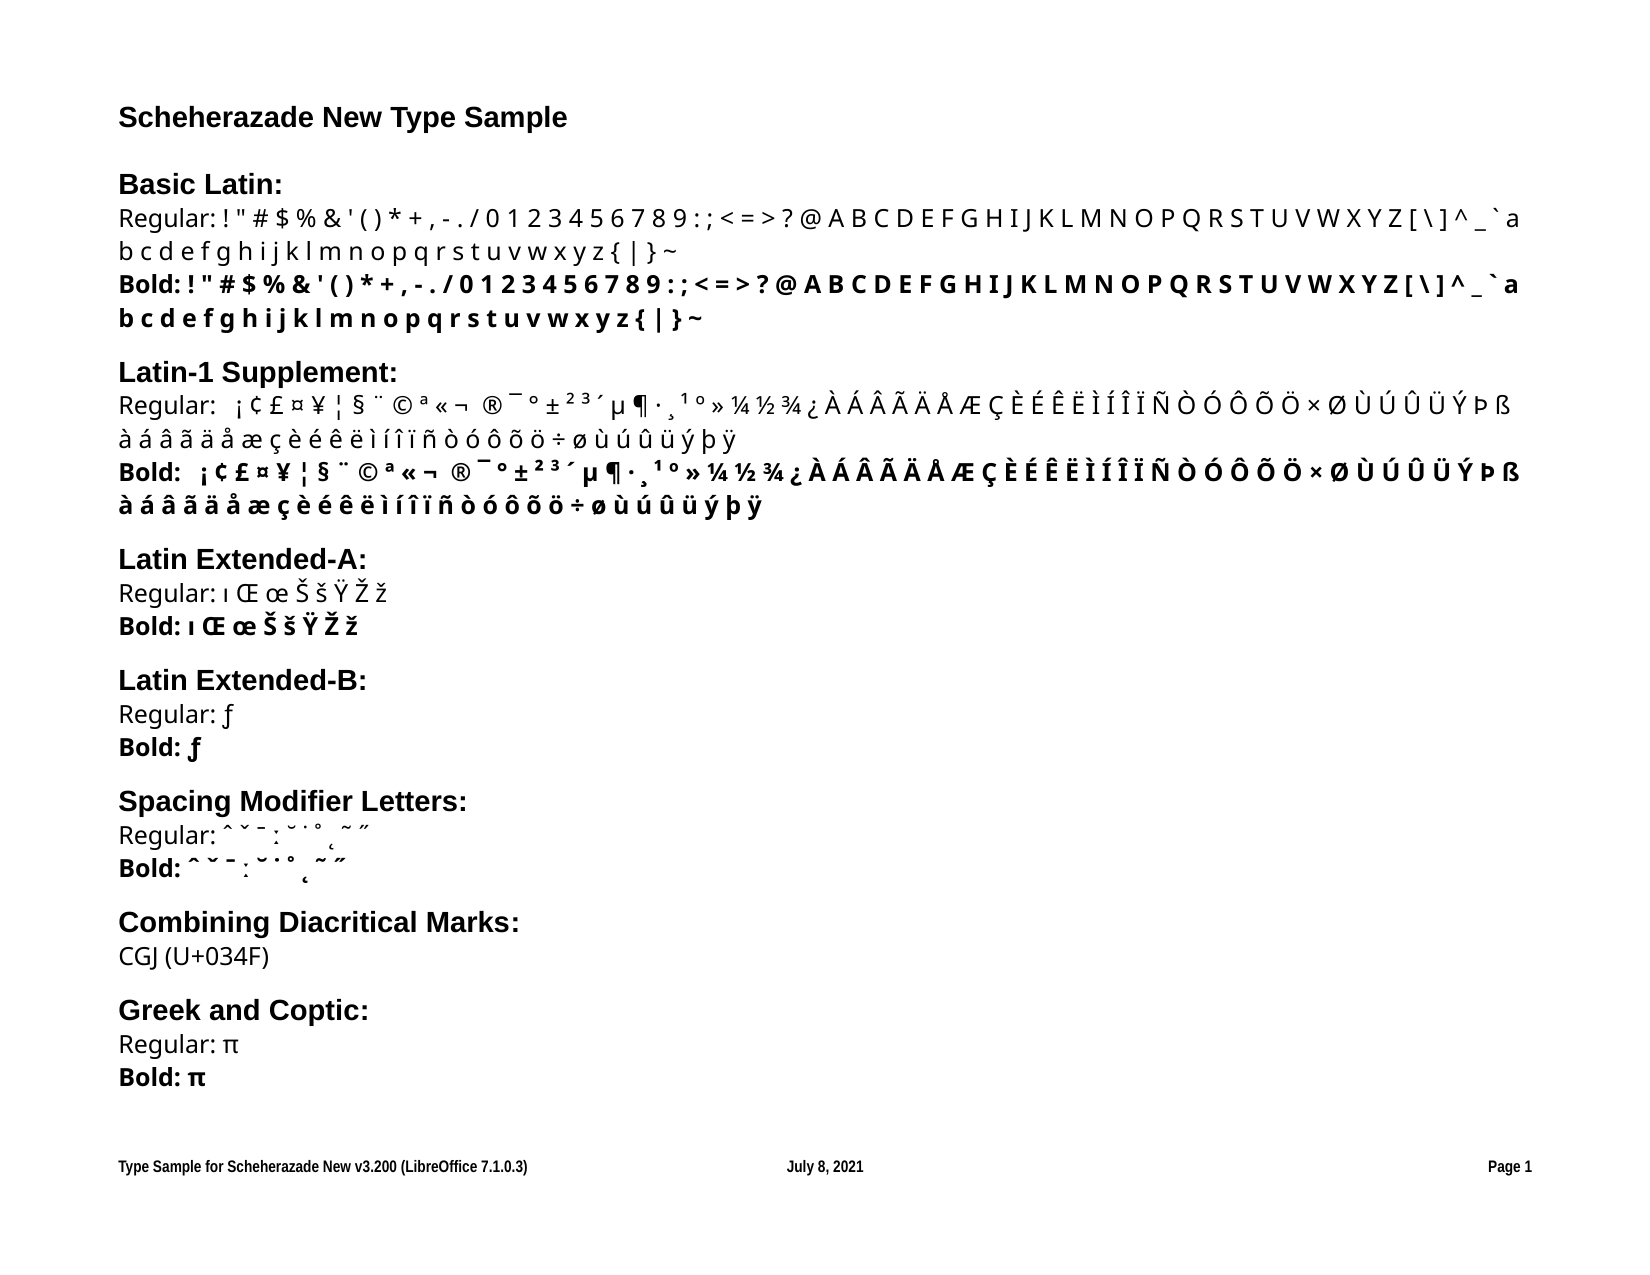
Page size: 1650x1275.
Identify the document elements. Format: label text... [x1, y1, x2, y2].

text CGJ (U+034F) [118, 939, 1532, 972]
subtitle Latin Extended-B: [118, 663, 1532, 697]
subtitle Latin Extended-A: [118, 542, 1532, 576]
text Bold: ! " # $ % & ' ( ) * + , - . / 0 1 2 3 4 5 6 7 8 9 : ; < = > ? @ A B C D E F G H I J K L M N O P Q R S T U V W X Y Z [ \ ] ^ _ ` a b c d e f g h i j k l m n o p q r s t u v w x y z { | } ~ [118, 267, 1532, 334]
text Regular: ¡ ¢ £ ¤ ¥ ¦ § ¨ © ª « ¬ ­ ® ¯ ° ± ² ³ ´ µ ¶ · ¸ ¹ º » ¼ ½ ¾ ¿ À Á Â Ã Ä Å Æ Ç È É Ê Ë Ì Í Î Ï Ñ Ò Ó Ô Õ Ö × Ø Ù Ú Û Ü Ý Þ ß à á â ã ä å æ ç è é ê ë ì í î ï ñ ò ó ô õ ö ÷ ø ù ú û ü ý þ ÿ [118, 388, 1532, 455]
text Bold: ƒ [118, 730, 1532, 763]
subtitle Spacing Modifier Letters: [118, 784, 1532, 818]
text Bold: ˆ ˇ ˉ ː ˘ ˙ ˚ ˛ ˜ ˝ [118, 851, 1532, 884]
text Regular: ! " # $ % & ' ( ) * + , - . / 0 1 2 3 4 5 6 7 8 9 : ; < = > ? @ A B C D E F G H I J K L M N O P Q R S T U V W X Y Z [ \ ] ^ _ ` a b c d e f g h i j k l m n o p q r s t u v w x y z { | } ~ [118, 200, 1532, 267]
subtitle Greek and Coptic: [118, 993, 1532, 1027]
text Regular: ˆ ˇ ˉ ː ˘ ˙ ˚ ˛ ˜ ˝ [118, 818, 1532, 851]
text Bold: ı Œ œ Š š Ÿ Ž ž [118, 609, 1532, 642]
text Regular: ƒ [118, 697, 1532, 730]
text Regular: π Bold: π [118, 1027, 1532, 1093]
subtitle Basic Latin: [118, 167, 1532, 200]
subtitle Scheherazade New Type Sample [118, 100, 1532, 133]
subtitle Latin-1 Supplement: [118, 354, 1532, 388]
text Regular: ı Œ œ Š š Ÿ Ž ž [118, 576, 1532, 609]
subtitle Combining Diacritical Marks: [118, 905, 1532, 939]
text Bold: ¡ ¢ £ ¤ ¥ ¦ § ¨ © ª « ¬ ­ ® ¯ ° ± ² ³ ´ µ ¶ · ¸ ¹ º » ¼ ½ ¾ ¿ À Á Â Ã Ä Å Æ Ç È É Ê Ë Ì Í Î Ï Ñ Ò Ó Ô Õ Ö × Ø Ù Ú Û Ü Ý Þ ß à á â ã ä å æ ç è é ê ë ì í î ï ñ ò ó ô õ ö ÷ ø ù ú û ü ý þ ÿ [118, 455, 1532, 521]
